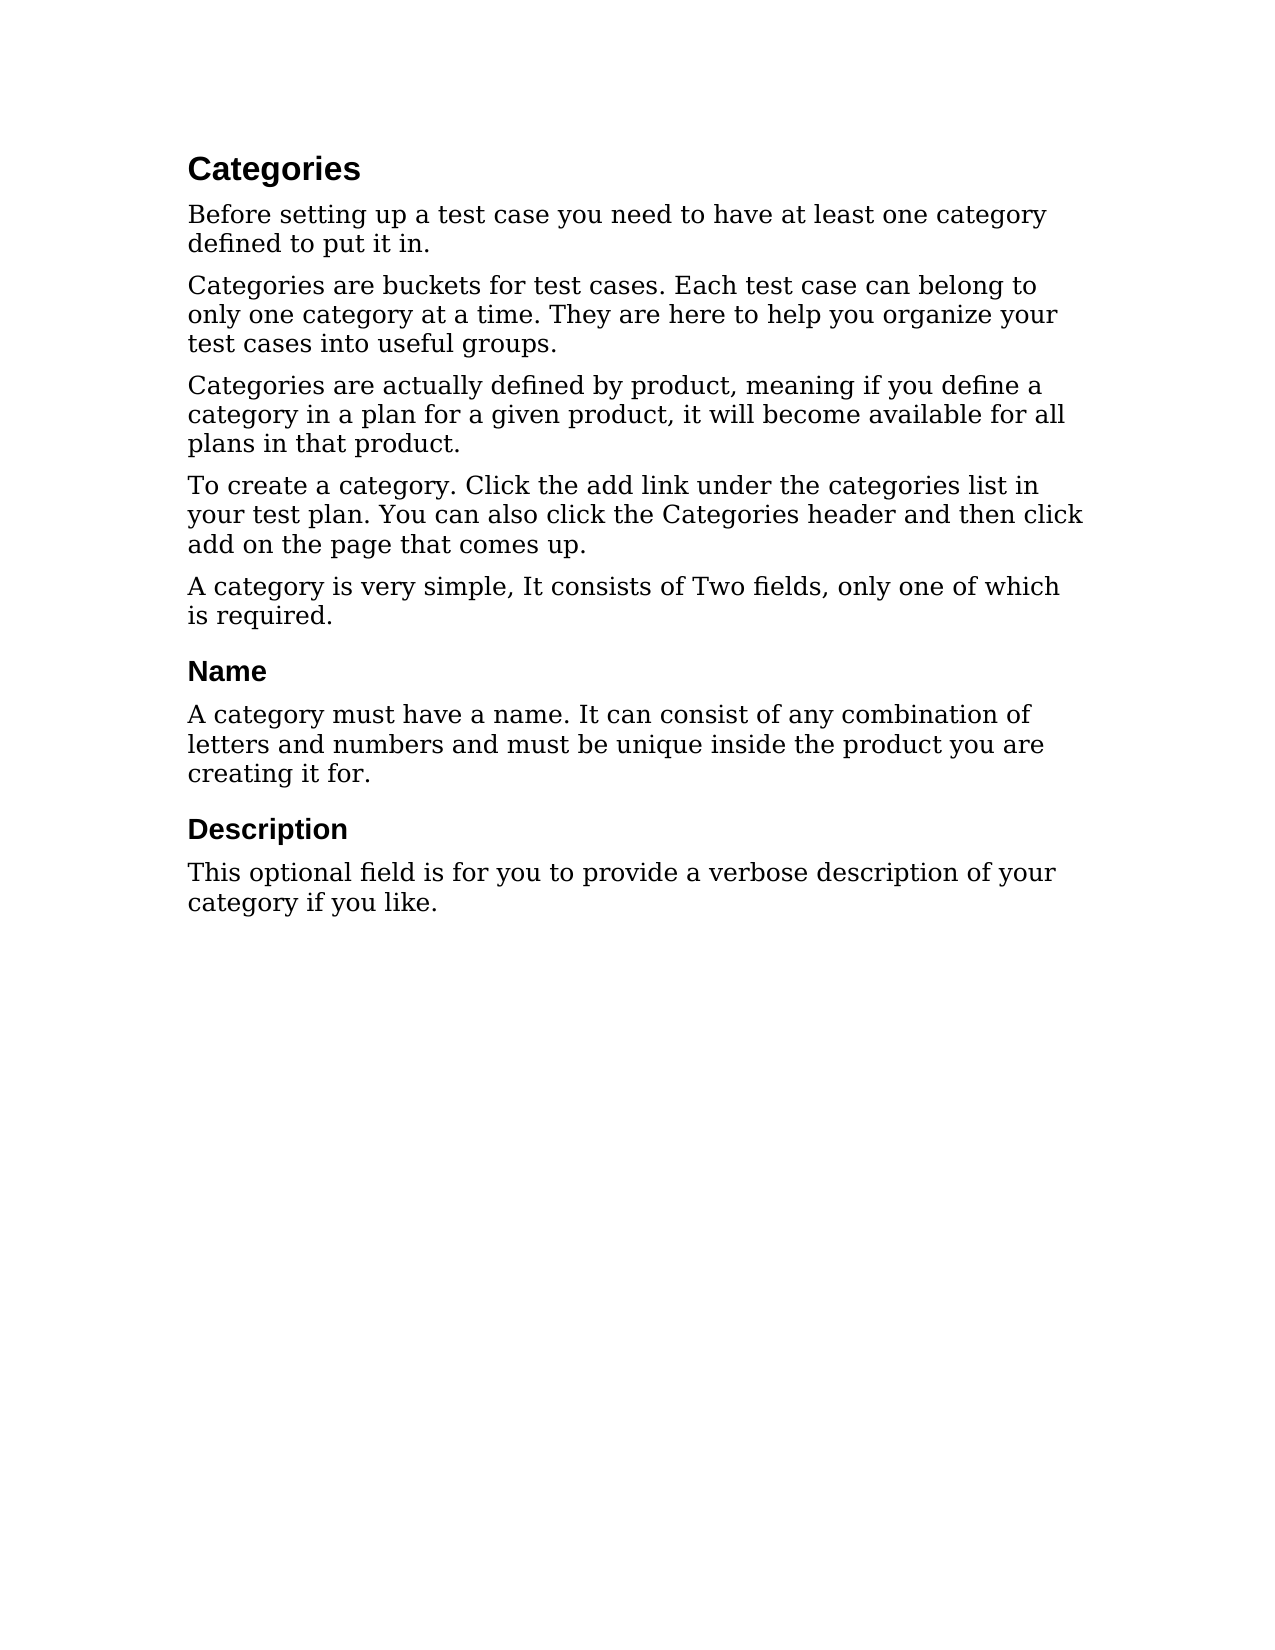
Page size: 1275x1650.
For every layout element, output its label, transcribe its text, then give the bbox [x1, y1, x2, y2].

text Categories are buckets for test cases. Each test case can belong to only one category at a time. They are here to help you organize your test cases into useful groups. [187, 271, 1087, 359]
text Before setting up a test case you need to have at least one category defined to put it in. [187, 200, 1087, 258]
text To create a category. Click the add link under the categories list in your test plan. You can also click the Categories header and then click add on the page that comes up. [187, 471, 1087, 559]
subtitle Categories [187, 150, 1087, 187]
subtitle Name [187, 655, 1087, 688]
subtitle Description [187, 813, 1087, 846]
text Categories are actually defined by product, meaning if you define a category in a plan for a given product, it will become available for all plans in that product. [187, 371, 1087, 459]
text This optional field is for you to provide a verbose description of your category if you like. [187, 858, 1087, 917]
text A category must have a name. It can consist of any combination of letters and numbers and must be unique inside the product you are creating it for. [187, 701, 1087, 788]
text A category is very simple, It consists of Two fields, only one of which is required. [187, 572, 1087, 630]
